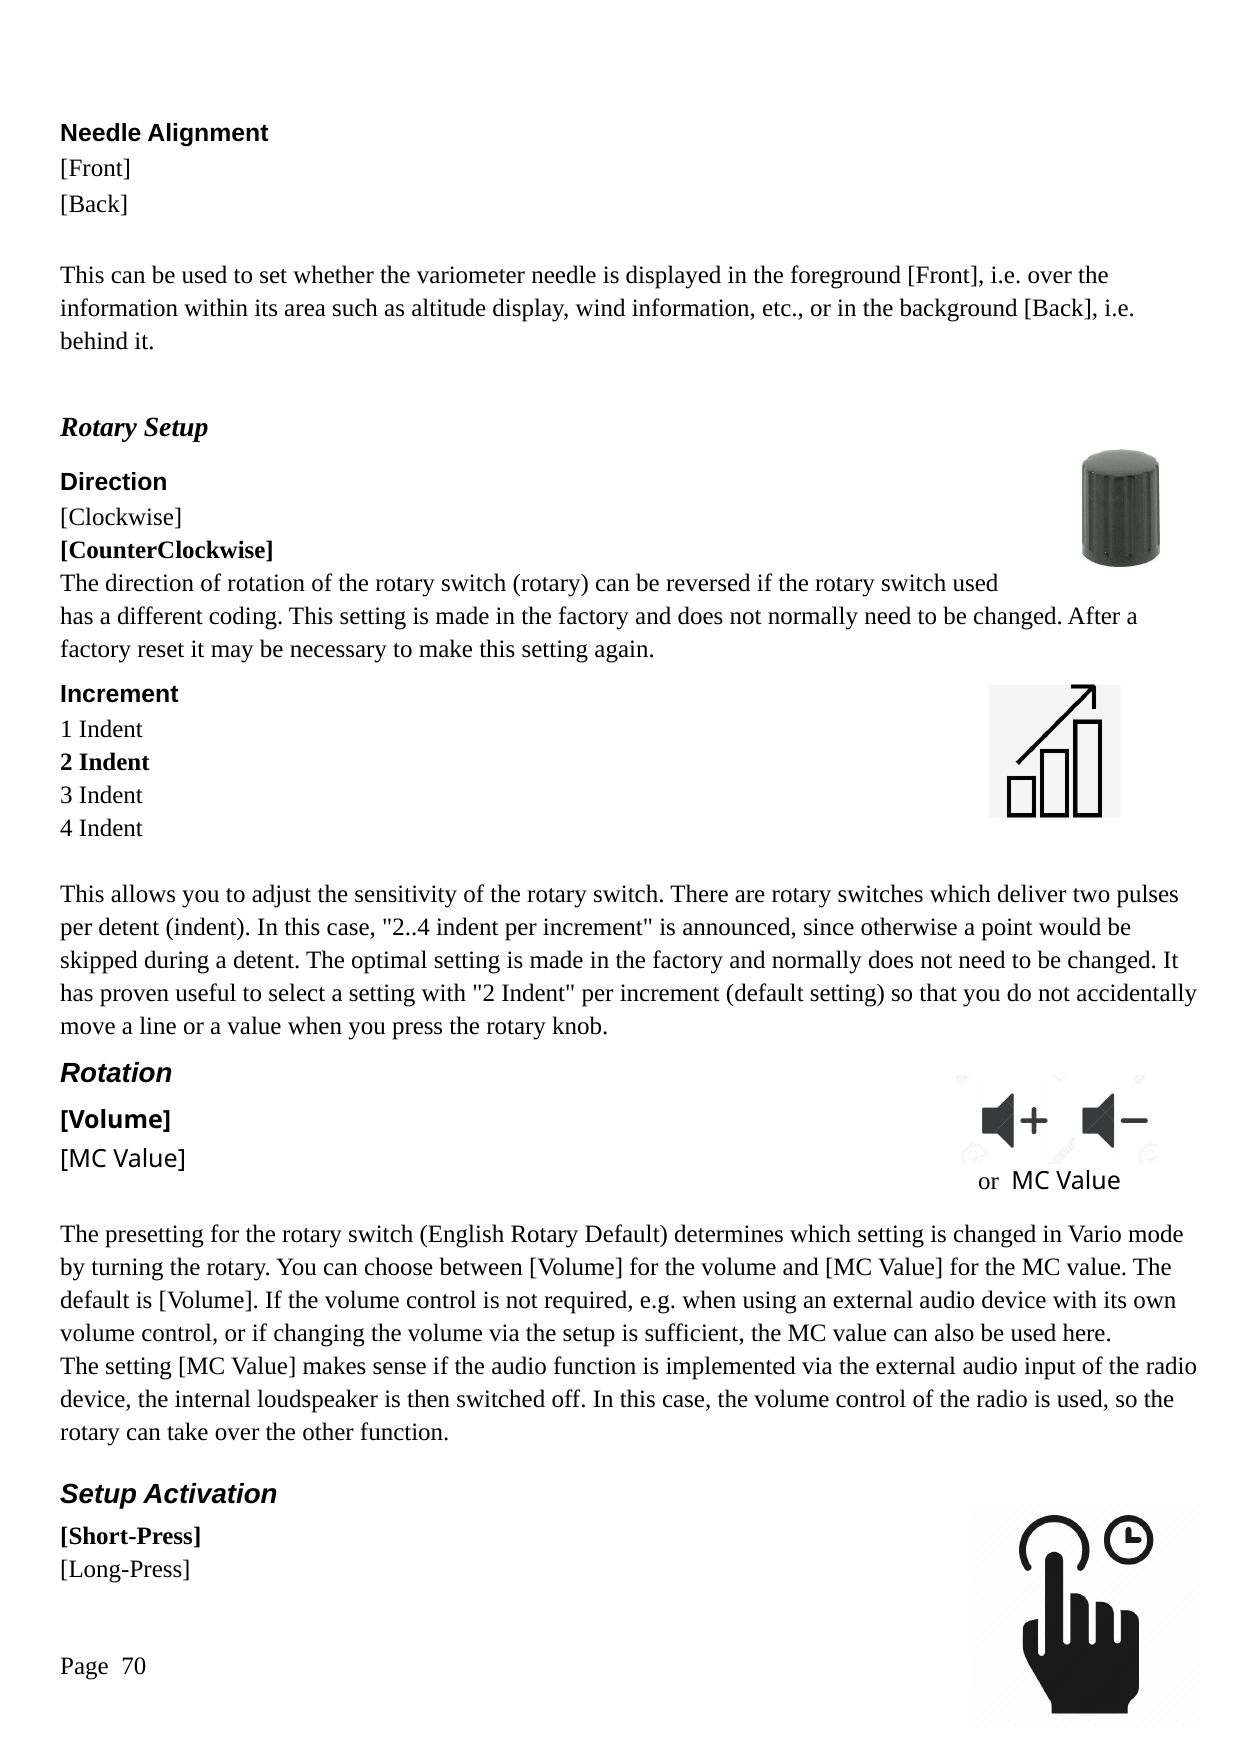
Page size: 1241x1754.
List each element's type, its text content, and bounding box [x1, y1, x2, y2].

text This allows you to adjust the sensitivity of the rotary switch. There are rotary switches which deliver two pulses per detent (indent). In this case, "2..4 indent per increment" is announced, since otherwise a point would be skipped during a detent. The optimal setting is made in the factory and normally does not need to be changed. It has proven useful to select a setting with "2 Indent" per increment (default setting) so that you do not accidentally move a line or a value when you press the rotary knob. [60, 879, 1207, 1040]
text 1 Indent [60, 714, 986, 743]
text [1122, 714, 1207, 743]
picture [948, 1075, 1159, 1164]
text 2 Indent [60, 747, 986, 776]
picture [968, 1504, 1203, 1727]
text [Back] [60, 189, 1207, 217]
text [Clockwise] [60, 502, 1081, 531]
text [Front] [60, 153, 1207, 182]
subtitle Rotation [60, 1057, 1207, 1089]
subtitle Direction [60, 467, 1081, 496]
text [1160, 535, 1207, 563]
text [Short-Press] [60, 1521, 968, 1550]
text 4 Indent [60, 813, 1207, 842]
text [1160, 502, 1207, 531]
subtitle [1160, 467, 1207, 496]
text [1122, 747, 1207, 776]
text [1122, 780, 1207, 809]
text [Volume] [60, 1101, 948, 1135]
text [MC Value] [60, 1140, 1207, 1174]
text This can be used to set whether the variometer needle is displayed in the foreground [Front], i.e. over the information within its area such as altitude display, wind information, etc., or in the background [Back], i.e. behind it. [60, 260, 1207, 355]
subtitle Setup Activation [60, 1477, 1207, 1509]
picture [986, 683, 1122, 828]
text [1159, 1101, 1207, 1135]
subtitle Rotary Setup [60, 410, 1207, 442]
text The direction of rotation of the rotary switch (rotary) can be reversed if the rotary switch used has a different coding. This setting is made in the factory and does not normally need to be changed. After a factory reset it may be necessary to make this setting again. [60, 568, 1207, 663]
text [CounterClockwise] [60, 535, 1081, 563]
text 3 Indent [60, 780, 986, 809]
text The presetting for the rotary switch (English Rotary Default) determines which setting is changed in Vario mode by turning the rotary. You can choose between [Volume] for the volume and [MC Value] for the MC value. The default is [Volume]. If the volume control is not required, e.g. when using an external audio device with its own volume control, or if changing the volume via the setup is sufficient, the MC value can also be used here. The setting [MC Value] makes sense if the audio function is implemented via the external audio input of the radio device, the internal loudspeaker is then switched off. In this case, the volume control of the radio is used, so the rotary can take over the other function. [60, 1219, 1207, 1446]
subtitle Needle Alignment [60, 118, 1207, 147]
subtitle Increment [60, 679, 1207, 708]
text [Long-Press] [60, 1554, 968, 1583]
picture [1081, 449, 1160, 568]
